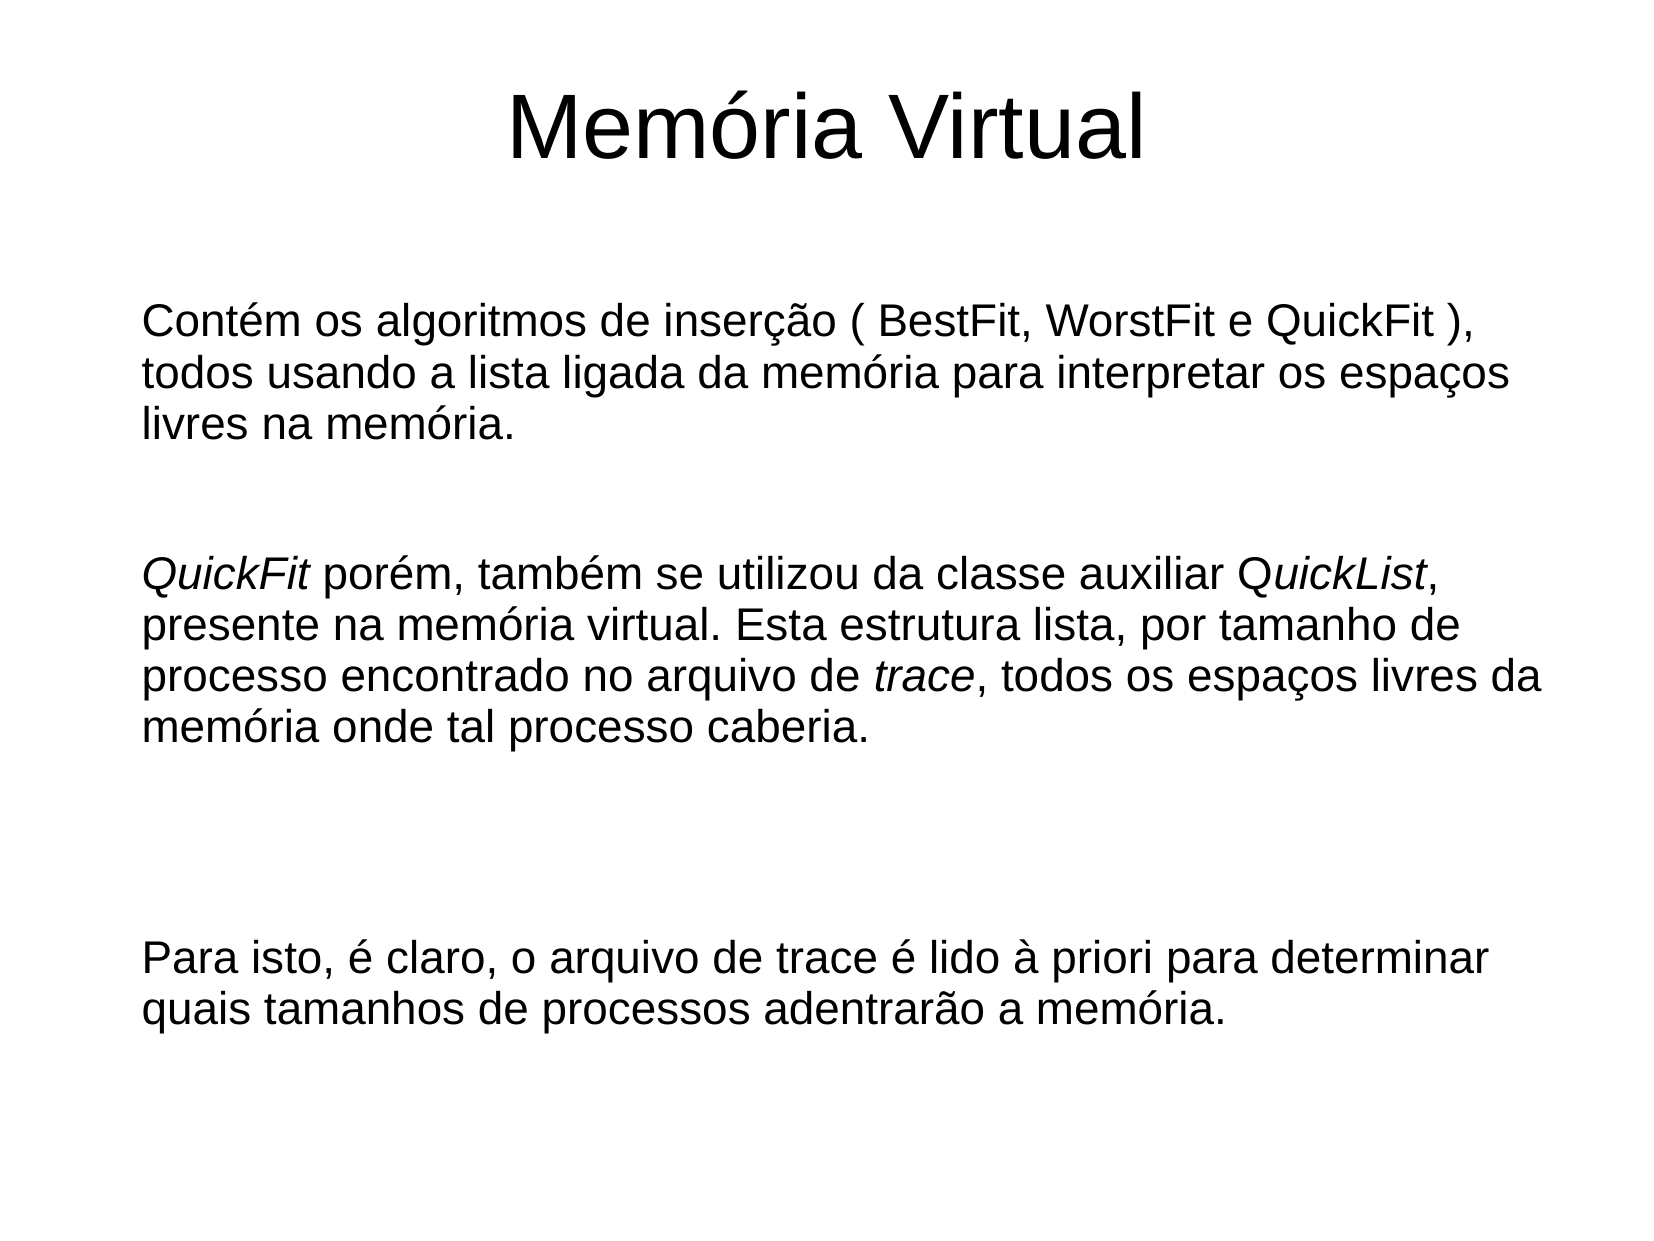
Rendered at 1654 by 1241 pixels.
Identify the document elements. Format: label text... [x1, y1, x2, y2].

title Memória Virtual [82, 23, 1571, 231]
list Contém os algoritmos de inserção ( BestFit, WorstFit e QuickFit ), todos usando a lista ligada da memória para interpretar os espaços livres na memória. QuickFit porém, também se utilizou da classe auxiliar QuickList, presente na memória virtual. Esta estrutura lista, por tamanho de processo encontrado no arquivo de trace, todos os espaços livres da memória onde tal processo caberia. Para isto, é claro, o arquivo de trace é lido à priori para determinar quais tamanhos de processos adentrarão a memória. [70, 295, 1559, 1087]
